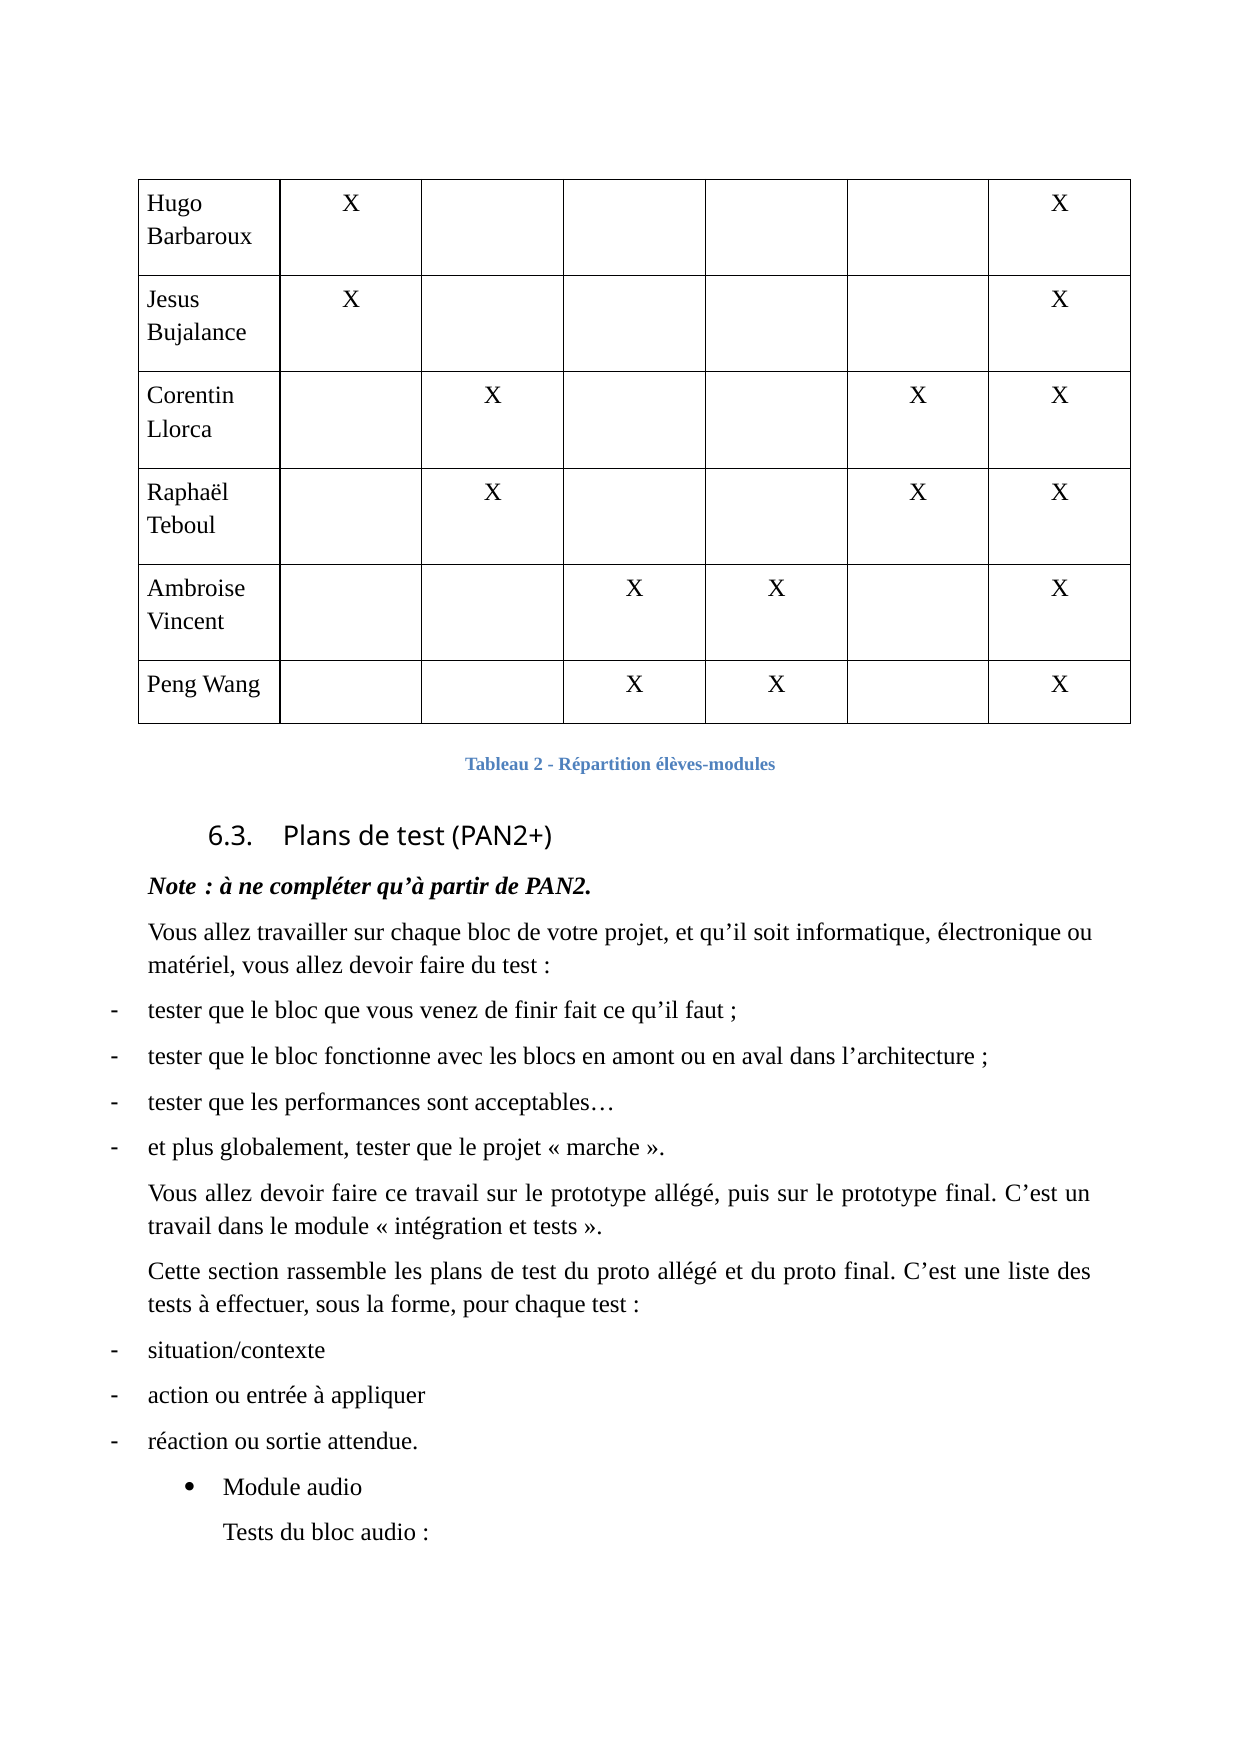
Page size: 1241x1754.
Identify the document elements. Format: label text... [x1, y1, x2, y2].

table_cell Jesus Bujalance [139, 276, 279, 371]
table_cell X [281, 180, 421, 275]
table_cell X [281, 276, 421, 371]
table_cell [422, 276, 563, 371]
table_cell [706, 276, 847, 371]
table_cell [564, 180, 705, 275]
list et plus globalement, tester que le projet « marche ». [110, 1132, 1093, 1161]
list action ou entrée à appliquer [110, 1380, 1093, 1409]
table_cell X [422, 372, 563, 467]
table_cell [281, 661, 421, 723]
table_cell Corentin Llorca [139, 372, 279, 467]
table_cell Peng Wang [139, 661, 279, 723]
table_cell [706, 180, 847, 275]
text Vous allez travailler sur chaque bloc de votre projet, et qu’il soit informatique, électronique ou matériel, vous allez devoir faire du test : [148, 917, 1093, 978]
list Module audio [185, 1472, 1093, 1500]
table_cell Hugo Barbaroux [139, 180, 279, 275]
table_cell X [989, 372, 1130, 467]
table_cell [281, 469, 421, 564]
table_cell [848, 565, 988, 660]
table_cell Ambroise Vincent [139, 565, 279, 660]
list situation/contexte [110, 1335, 1093, 1364]
table_cell X [706, 565, 847, 660]
table_cell X [564, 565, 705, 660]
table_cell [281, 372, 421, 467]
text Tableau 2 - Répartition élèves-modules [148, 753, 1093, 774]
text Vous allez devoir faire ce travail sur le prototype allégé, puis sur le prototype final. C’est un travail dans le module « intégration et tests ». [148, 1178, 1093, 1239]
table_cell X [848, 469, 988, 564]
table_cell X [989, 180, 1130, 275]
table_cell [848, 180, 988, 275]
table_cell [564, 372, 705, 467]
text Tests du bloc audio : [223, 1517, 1093, 1546]
table_cell X [989, 469, 1130, 564]
list tester que le bloc fonctionne avec les blocs en amont ou en aval dans l’architecture ; [110, 1041, 1093, 1070]
list tester que les performances sont acceptables… [110, 1086, 1093, 1115]
table_cell [422, 180, 563, 275]
table_cell X [989, 565, 1130, 660]
table_cell [706, 372, 847, 467]
list réaction ou sortie attendue. [110, 1426, 1093, 1455]
table_cell [706, 469, 847, 564]
text Cette section rassemble les plans de test du proto allégé et du proto final. C’est une liste des tests à effectuer, sous la forme, pour chaque test : [148, 1256, 1093, 1318]
table_cell [422, 565, 563, 660]
subtitle Plans de test (PAN2+) [208, 816, 1093, 853]
table_cell X [422, 469, 563, 564]
table_cell [281, 565, 421, 660]
text Note : à ne compléter qu’à partir de PAN2. [148, 871, 1093, 900]
table_cell Raphaël Teboul [139, 469, 279, 564]
table_cell [564, 469, 705, 564]
table_cell X [989, 661, 1130, 723]
table_cell X [848, 372, 988, 467]
list tester que le bloc que vous venez de finir fait ce qu’il faut ; [110, 995, 1093, 1024]
table_cell [848, 276, 988, 371]
table_cell X [564, 661, 705, 723]
table_cell [422, 661, 563, 723]
table_cell [564, 276, 705, 371]
table_cell X [706, 661, 847, 723]
table_cell X [989, 276, 1130, 371]
table_cell [848, 661, 988, 723]
